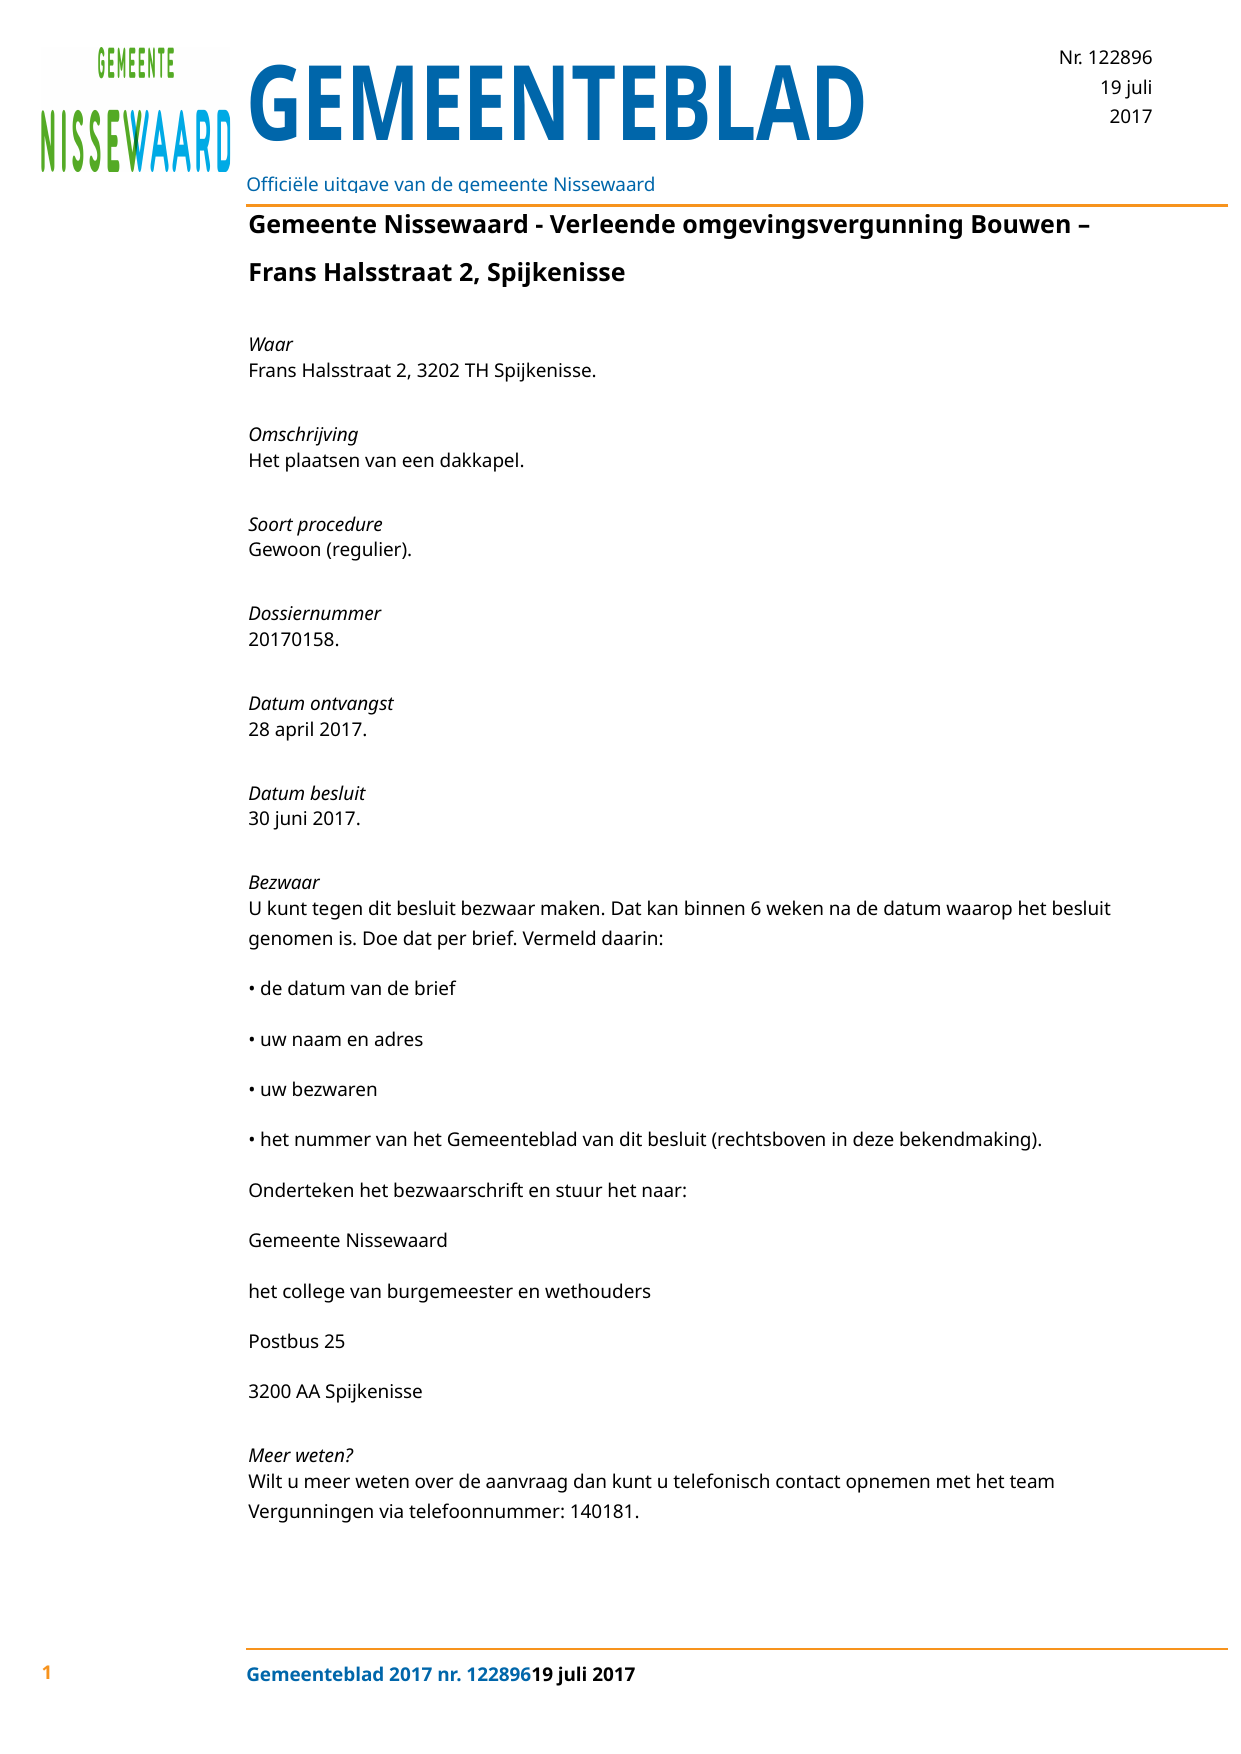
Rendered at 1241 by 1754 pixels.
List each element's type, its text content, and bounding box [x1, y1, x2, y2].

text Waar [248, 331, 1152, 357]
picture [41, 47, 231, 172]
text Het plaatsen van een dakkapel. [248, 447, 1152, 473]
text Frans Halsstraat 2, 3202 TH Spijkenisse. [248, 357, 1152, 383]
text 20170158. [248, 626, 1152, 652]
text Datum besluit [248, 780, 1152, 806]
text U kunt tegen dit besluit bezwaar maken. Dat kan binnen 6 weken na de datum waarop het besluit genomen is. Doe dat per brief. Vermeld daarin: [248, 895, 1152, 951]
text Gemeente Nissewaard [248, 1227, 1152, 1253]
text 28 april 2017. [248, 716, 1152, 742]
text Meer weten? [248, 1443, 1152, 1468]
picture [200, 151, 206, 172]
text het college van burgemeester en wethouders [248, 1278, 1152, 1303]
text Gemeente Nissewaard - Verleende omgevingsvergunning Bouwen – Frans Halsstraat 2, Spijkenisse [248, 207, 1152, 288]
text Bezwaar [248, 869, 1152, 895]
text • de datum van de brief [248, 975, 1152, 1001]
text Onderteken het bezwaarschrift en stuur het naar: [248, 1177, 1152, 1203]
picture [222, 122, 227, 160]
text Wilt u meer weten over de aanvraag dan kunt u telefonisch contact opnemen met het team Vergunningen via telefoonnummer: 140181. [248, 1468, 1152, 1524]
picture [176, 157, 187, 172]
text Omschrijving [248, 421, 1152, 447]
text 3200 AA Spijkenisse [248, 1379, 1152, 1404]
text Postbus 25 [248, 1328, 1152, 1354]
text 30 juni 2017. [248, 806, 1152, 831]
text • uw naam en adres [248, 1026, 1152, 1051]
picture [154, 157, 165, 172]
text Soort procedure [248, 511, 1152, 537]
picture [201, 122, 206, 138]
text • het nummer van het Gemeenteblad van dit besluit (rechtsboven in deze bekendmaking). [248, 1127, 1152, 1152]
text Gewoon (regulier). [248, 537, 1152, 562]
text Datum ontvangst [248, 690, 1152, 716]
text • uw bezwaren [248, 1076, 1152, 1102]
text Dossiernummer [248, 601, 1152, 626]
